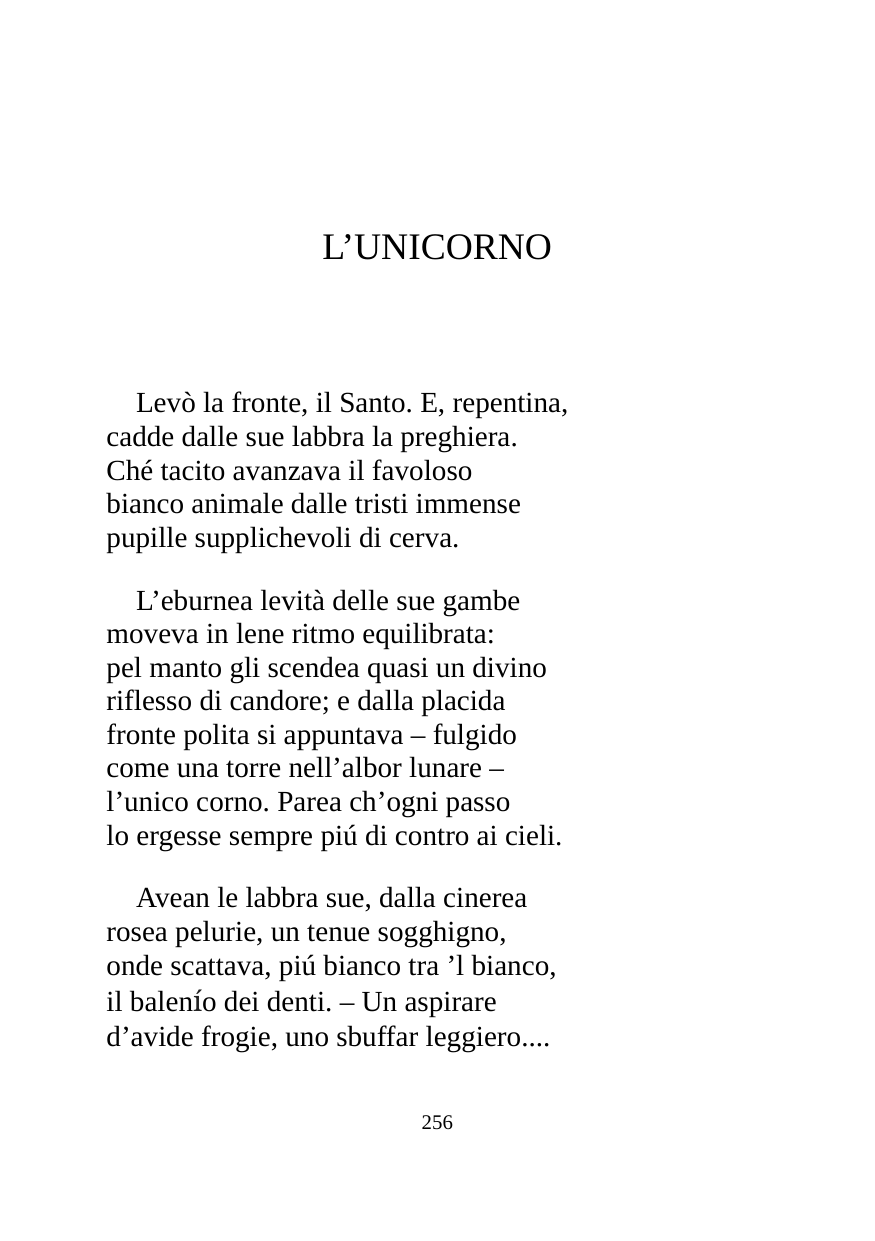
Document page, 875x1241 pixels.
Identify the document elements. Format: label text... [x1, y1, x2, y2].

subtitle L’UNICORNO [106, 224, 768, 267]
text L’eburnea levità delle sue gambe moveva in lene ritmo equilibrata: pel manto gli scendea quasi un divino riflesso di candore; e dalla placida fronte polita si appuntava – fulgido come una torre nell’albor lunare – l’unico corno. Parea ch’ogni passo lo ergesse sempre piú di contro ai cieli. [106, 583, 768, 851]
text Avean le labbra sue, dalla cinerea rosea pelurie, un tenue sogghigno, onde scattava, piú bianco tra ’l bianco, il balenío dei denti. – Un aspirare d’avide frogie, uno sbuffar leggiero.... [106, 881, 768, 1053]
text Levò la fronte, il Santo. E, repentina, cadde dalle sue labbra la preghiera. Ché tacito avanzava il favoloso bianco animale dalle tristi immense pupille supplichevoli di cerva. [106, 386, 768, 553]
